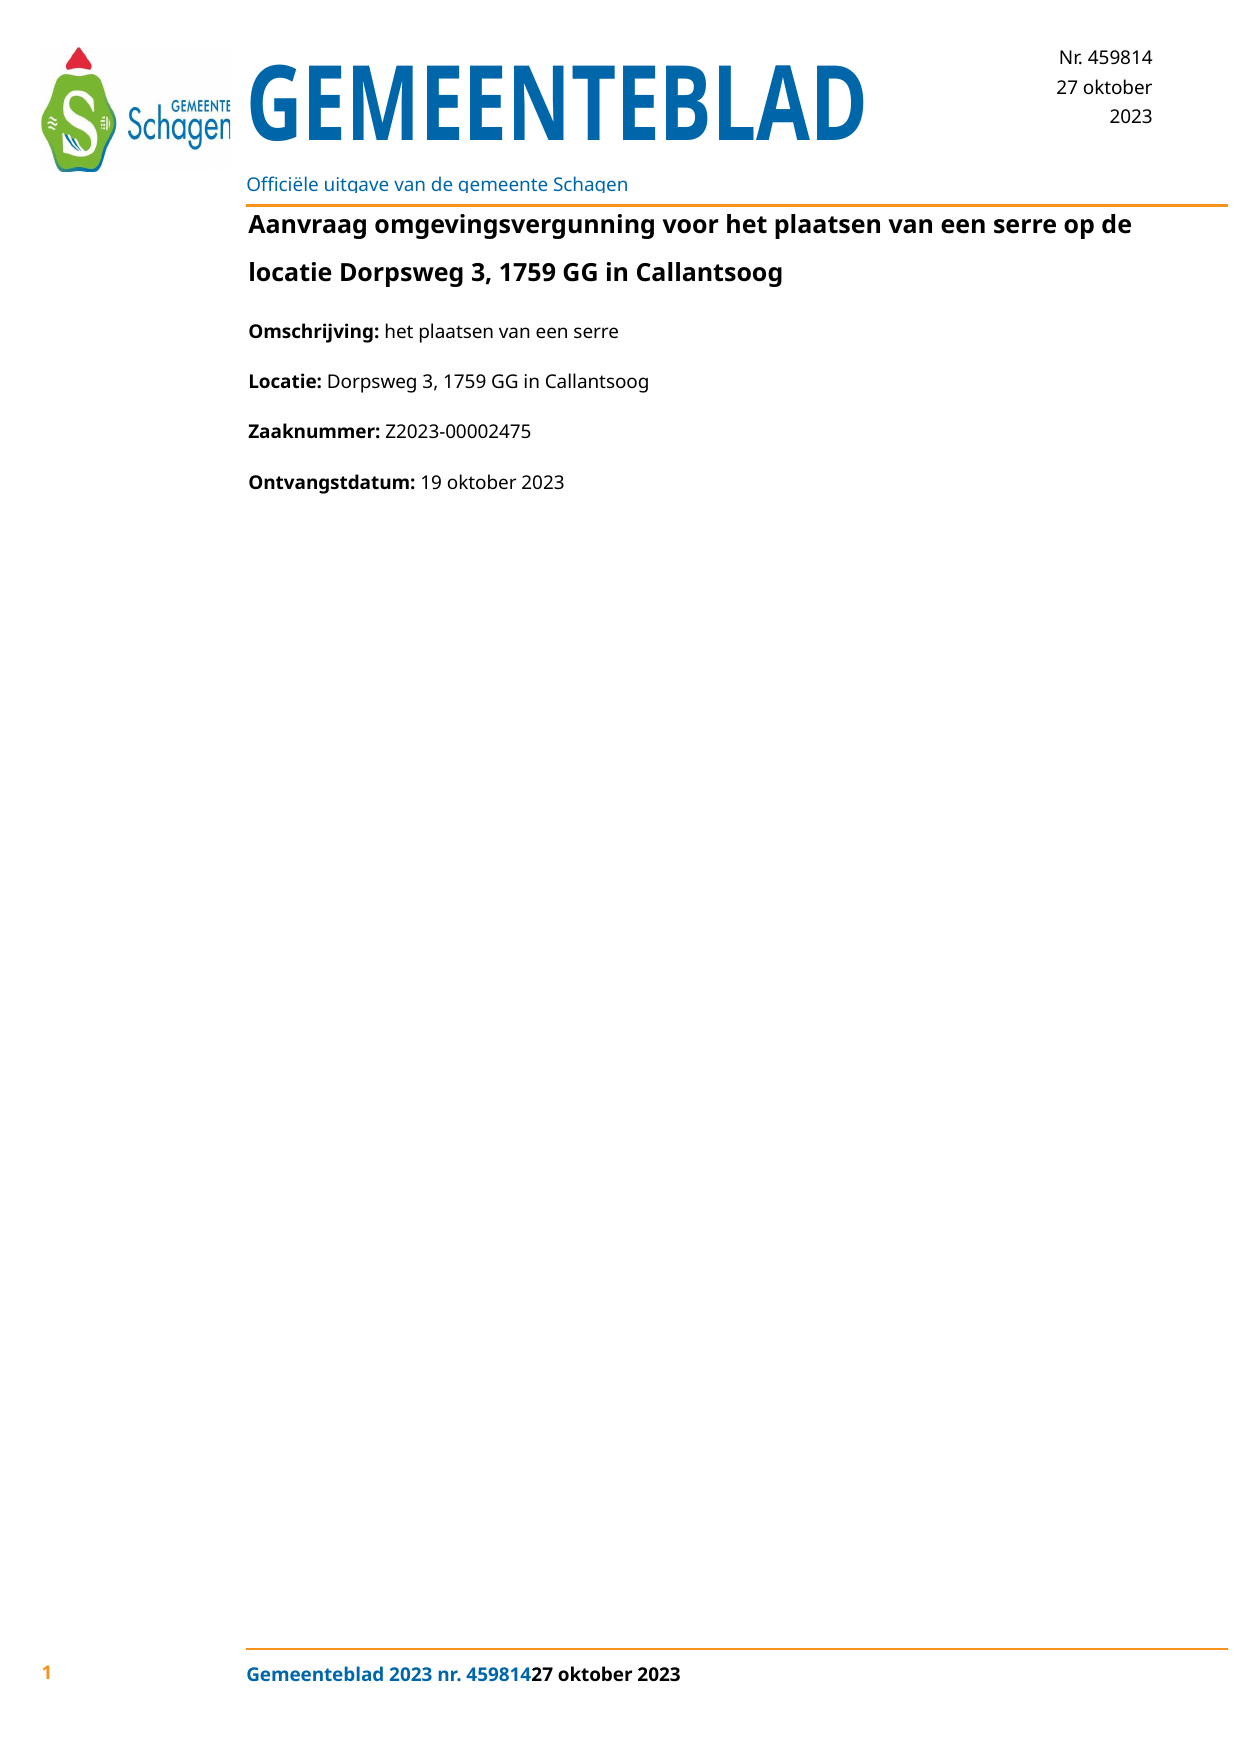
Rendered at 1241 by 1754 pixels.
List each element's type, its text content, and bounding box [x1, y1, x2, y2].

text Ontvangstdatum: 19 oktober 2023 [248, 469, 1152, 495]
picture [41, 47, 231, 172]
text Zaaknummer: Z2023-00002475 [248, 419, 1152, 444]
text Aanvraag omgevingsvergunning voor het plaatsen van een serre op de locatie Dorpsweg 3, 1759 GG in Callantsoog [248, 207, 1152, 288]
text Omschrijving: het plaatsen van een serre [248, 318, 1152, 344]
text Locatie: Dorpsweg 3, 1759 GG in Callantsoog [248, 368, 1152, 394]
